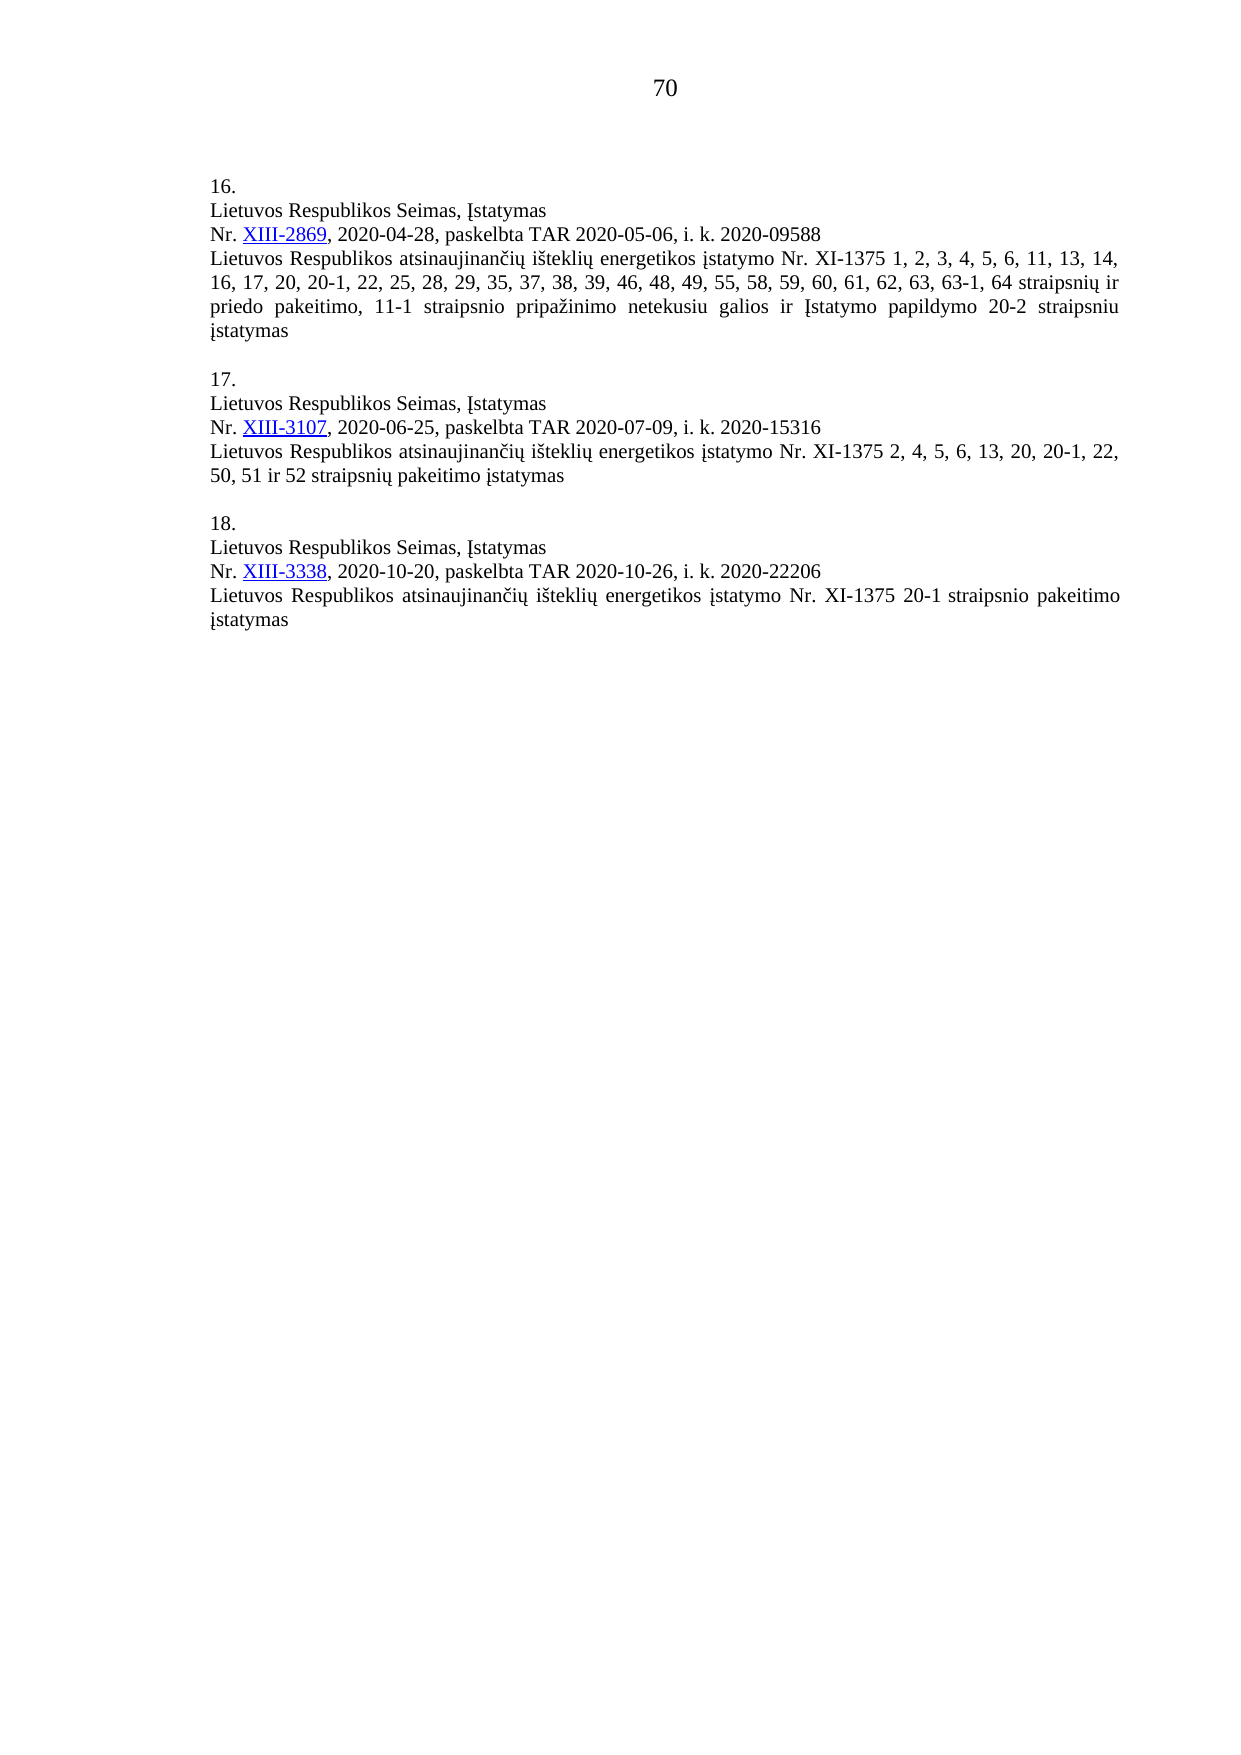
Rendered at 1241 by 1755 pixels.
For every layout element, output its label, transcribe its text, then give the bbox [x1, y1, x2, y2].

text Nr. XIII-3338, 2020-10-20, paskelbta TAR 2020-10-26, i. k. 2020-22206 [210, 559, 1120, 583]
text 17. [210, 367, 1120, 391]
text Lietuvos Respublikos atsinaujinančių išteklių energetikos įstatymo Nr. XI-1375 20-1 straipsnio pakeitimo įstatymas [210, 583, 1120, 631]
text Nr. XIII-2869, 2020-04-28, paskelbta TAR 2020-05-06, i. k. 2020-09588 [210, 222, 1120, 246]
text Lietuvos Respublikos Seimas, Įstatymas [210, 391, 1120, 415]
text Lietuvos Respublikos atsinaujinančių išteklių energetikos įstatymo Nr. XI-1375 2, 4, 5, 6, 13, 20, 20-1, 22, 50, 51 ir 52 straipsnių pakeitimo įstatymas [210, 439, 1120, 487]
text 16. [210, 174, 1120, 198]
text Lietuvos Respublikos Seimas, Įstatymas [210, 198, 1120, 222]
text Lietuvos Respublikos atsinaujinančių išteklių energetikos įstatymo Nr. XI-1375 1, 2, 3, 4, 5, 6, 11, 13, 14, 16, 17, 20, 20-1, 22, 25, 28, 29, 35, 37, 38, 39, 46, 48, 49, 55, 58, 59, 60, 61, 62, 63, 63-1, 64 straipsnių ir priedo pakeitimo, 11-1 straipsnio pripažinimo netekusiu galios ir Įstatymo papildymo 20-2 straipsniu įstatymas [210, 246, 1120, 342]
text 18. [210, 511, 1120, 535]
text Lietuvos Respublikos Seimas, Įstatymas [210, 535, 1120, 559]
text Nr. XIII-3107, 2020-06-25, paskelbta TAR 2020-07-09, i. k. 2020-15316 [210, 415, 1120, 439]
